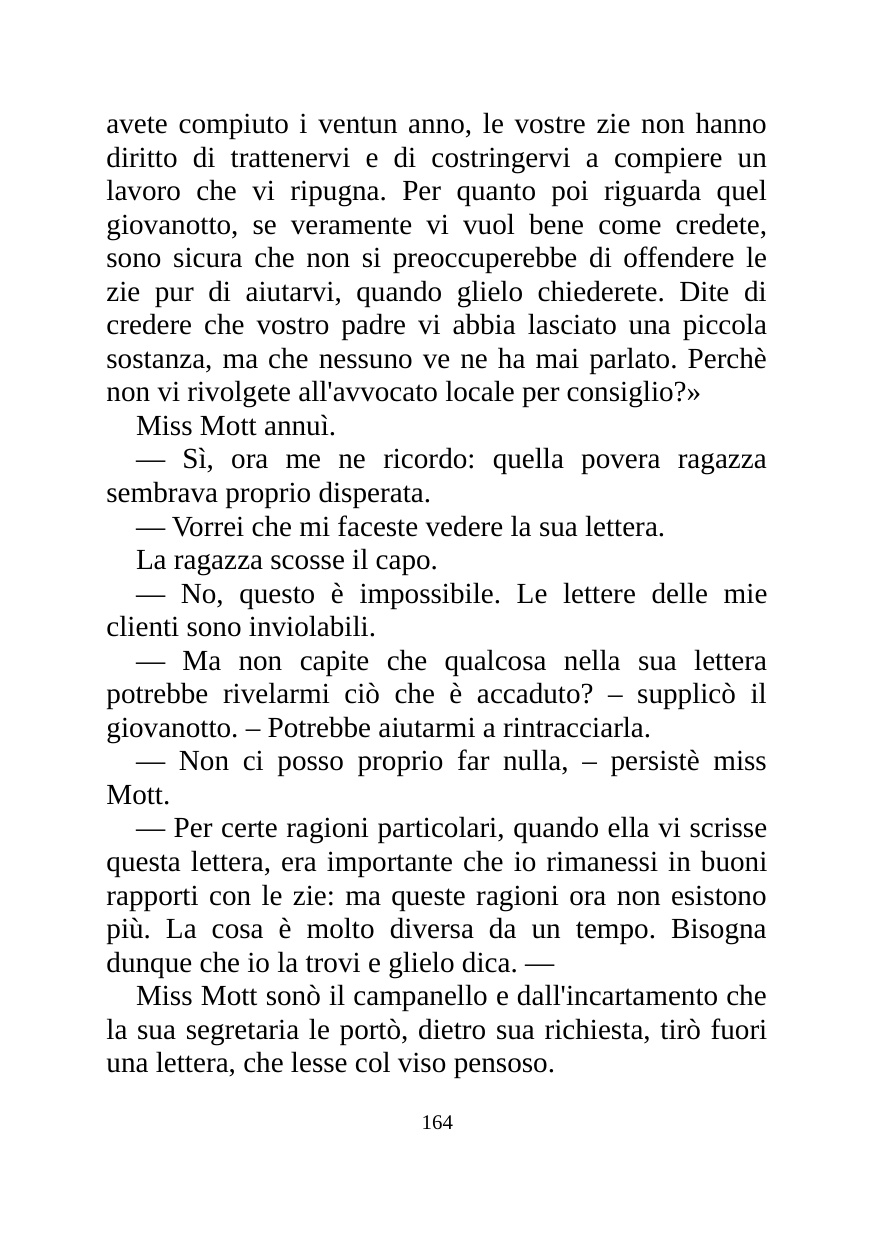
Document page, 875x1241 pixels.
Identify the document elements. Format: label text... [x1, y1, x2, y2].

text La ragazza scosse il capo. [106, 542, 768, 576]
text — No, questo è impossibile. Le lettere delle mie clienti sono inviolabili. [106, 576, 768, 643]
text — Ma non capite che qualcosa nella sua lettera potrebbe rivelarmi ciò che è accaduto? – supplicò il giovanotto. – Potrebbe aiutarmi a rintracciarla. [106, 643, 768, 743]
text Miss Mott annuì. [106, 408, 768, 442]
text — Per certe ragioni particolari, quando ella vi scrisse questa lettera, era importante che io rimanessi in buoni rapporti con le zie: ma queste ragioni ora non esistono più. La cosa è molto diversa da un tempo. Bisogna dunque che io la trovi e glielo dica. — [106, 811, 768, 978]
text Miss Mott sonò il campanello e dall'incartamento che la sua segretaria le portò, dietro sua richiesta, tirò fuori una lettera, che lesse col viso pensoso. [106, 978, 768, 1079]
text — Vorrei che mi faceste vedere la sua lettera. [106, 509, 768, 542]
text — Non ci posso proprio far nulla, – persistè miss Mott. [106, 743, 768, 811]
text — Sì, ora me ne ricordo: quella povera ragazza sembrava proprio disperata. [106, 442, 768, 509]
text avete compiuto i ventun anno, le vostre zie non hanno diritto di trattenervi e di costringervi a compiere un lavoro che vi ripugna. Per quanto poi riguarda quel giovanotto, se veramente vi vuol bene come credete, sono sicura che non si preoccuperebbe di offendere le zie pur di aiutarvi, quando glielo chiederete. Dite di credere che vostro padre vi abbia lasciato una piccola sostanza, ma che nessuno ve ne ha mai parlato. Perchè non vi rivolgete all'avvocato locale per consiglio?» [106, 106, 768, 408]
